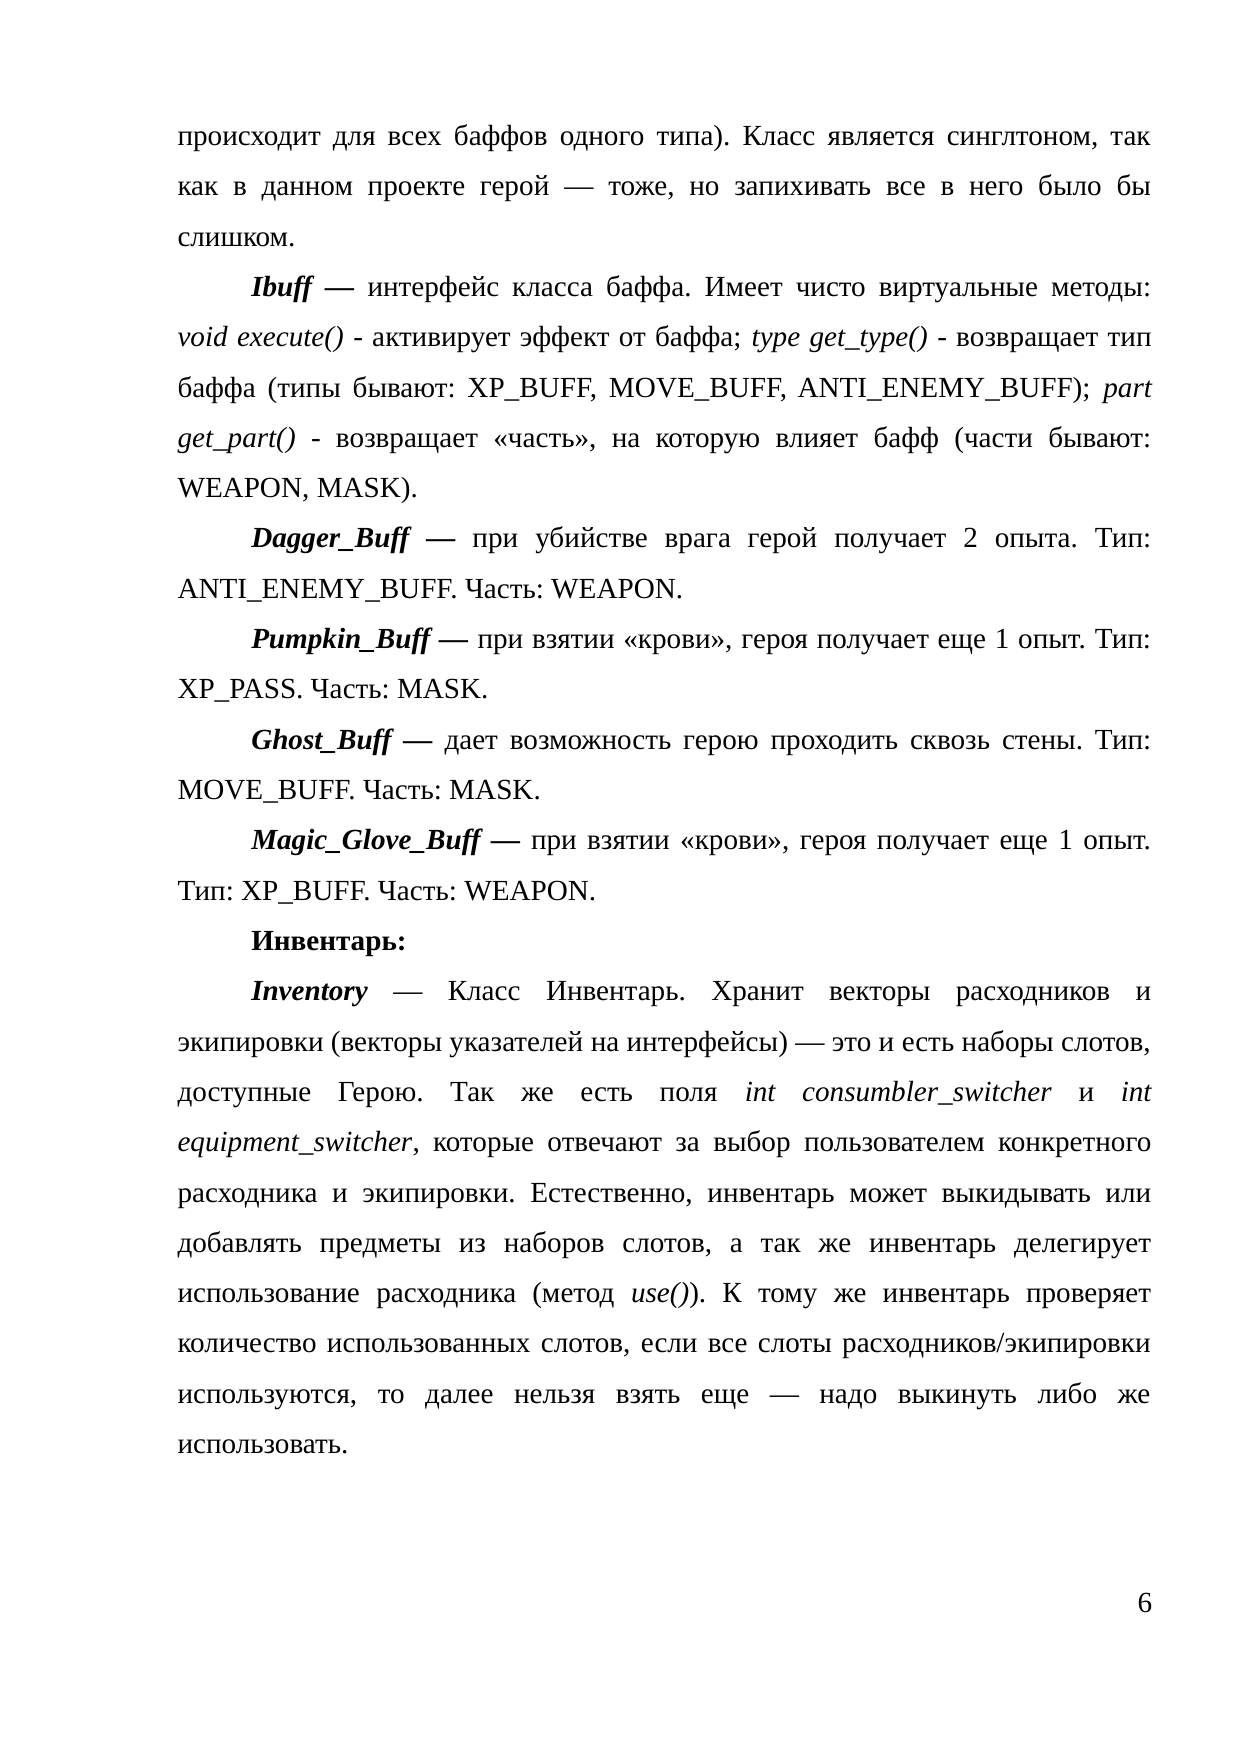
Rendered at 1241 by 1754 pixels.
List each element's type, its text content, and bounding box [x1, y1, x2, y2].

text Инвентарь: [177, 923, 1152, 957]
text Ghost_Buff — дает возможность герою проходить сквозь стены. Тип: MOVE_BUFF. Часть: MASK. [177, 722, 1152, 806]
text Pumpkin_Buff — при взятии «крови», героя получает еще 1 опыт. Тип: XP_PASS. Часть: MASK. [177, 621, 1152, 705]
text Dagger_Buff — при убийстве врага герой получает 2 опыта. Тип: ANTI_ENEMY_BUFF. Часть: WEAPON. [177, 521, 1152, 604]
text Inventory — Класс Инвентарь. Хранит векторы расходников и экипировки (векторы указателей на интерфейсы) — это и есть наборы слотов, доступные Герою. Так же есть поля int consumbler_switcher и int equipment_switcher, которые отвечают за выбор пользователем конкретного расходника и экипировки. Естественно, инвентарь может выкидывать или добавлять предметы из наборов слотов, а так же инвентарь делегирует использование расходника (метод use()). К тому же инвентарь проверяет количество использованных слотов, если все слоты расходников/экипировки используются, то далее нельзя взять еще — надо выкинуть либо же использовать. [177, 973, 1152, 1460]
text происходит для всех баффов одного типа). Класс является синглтоном, так как в данном проекте герой — тоже, но запихивать все в него было бы слишком. [177, 118, 1152, 252]
text Ibuff — интерфейс класса баффа. Имеет чисто виртуальные методы: void execute() - активирует эффект от баффа; type get_type() - возвращает тип баффа (типы бывают: XP_BUFF, MOVE_BUFF, ANTI_ENEMY_BUFF); part get_part() - возвращает «часть», на которую влияет бафф (части бывают: WEAPON, MASK). [177, 269, 1152, 504]
text Magic_Glove_Buff — при взятии «крови», героя получает еще 1 опыт. Тип: XP_BUFF. Часть: WEAPON. [177, 822, 1152, 906]
